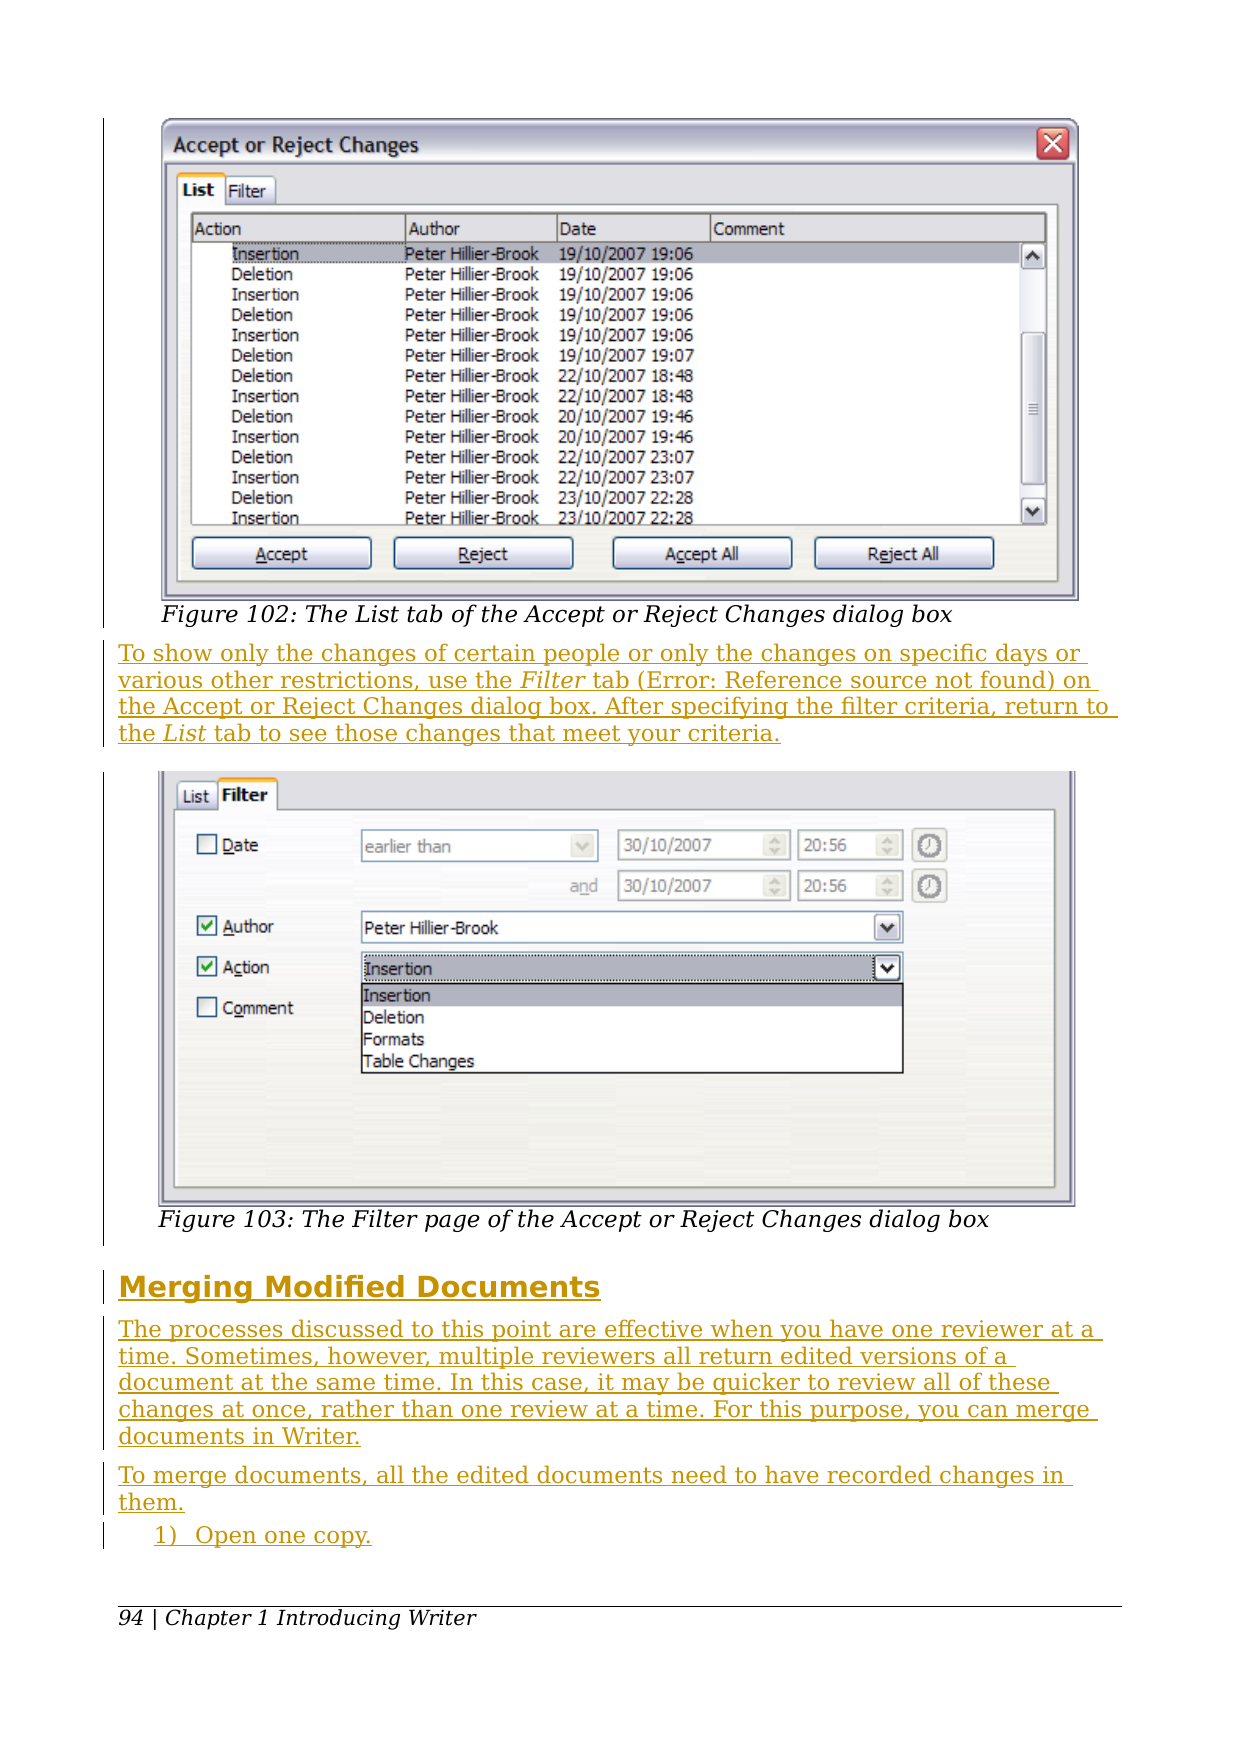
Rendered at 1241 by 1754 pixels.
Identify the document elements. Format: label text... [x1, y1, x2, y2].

text To show only the changes of certain people or only the changes on specific days or various other restrictions, use the Filter tab (Error: Reference source not found) on the Accept or Reject Changes dialog box. After specifying the filter criteria, return to the List tab to see those changes that meet your criteria. [118, 640, 1122, 747]
list To merge documents, all the edited documents need to have recorded changes in them. [118, 1462, 1122, 1515]
text Figure 102: The List tab of the Accept or Reject Changes dialog box [161, 601, 1079, 628]
text Figure 103: The Filter page of the Accept or Reject Changes dialog box [158, 1207, 1082, 1233]
text The processes discussed to this point are effective when you have one reviewer at a time. Sometimes, however, multiple reviewers all return edited versions of a document at the same time. In this case, it may be quicker to review all of these changes at once, rather than one review at a time. For this purpose, you can merge documents in Writer. [118, 1316, 1122, 1449]
subtitle Merging Modified Documents [118, 1270, 1122, 1304]
picture [161, 118, 1079, 601]
picture [158, 771, 1076, 1207]
list Open one copy. [177, 1522, 1122, 1548]
